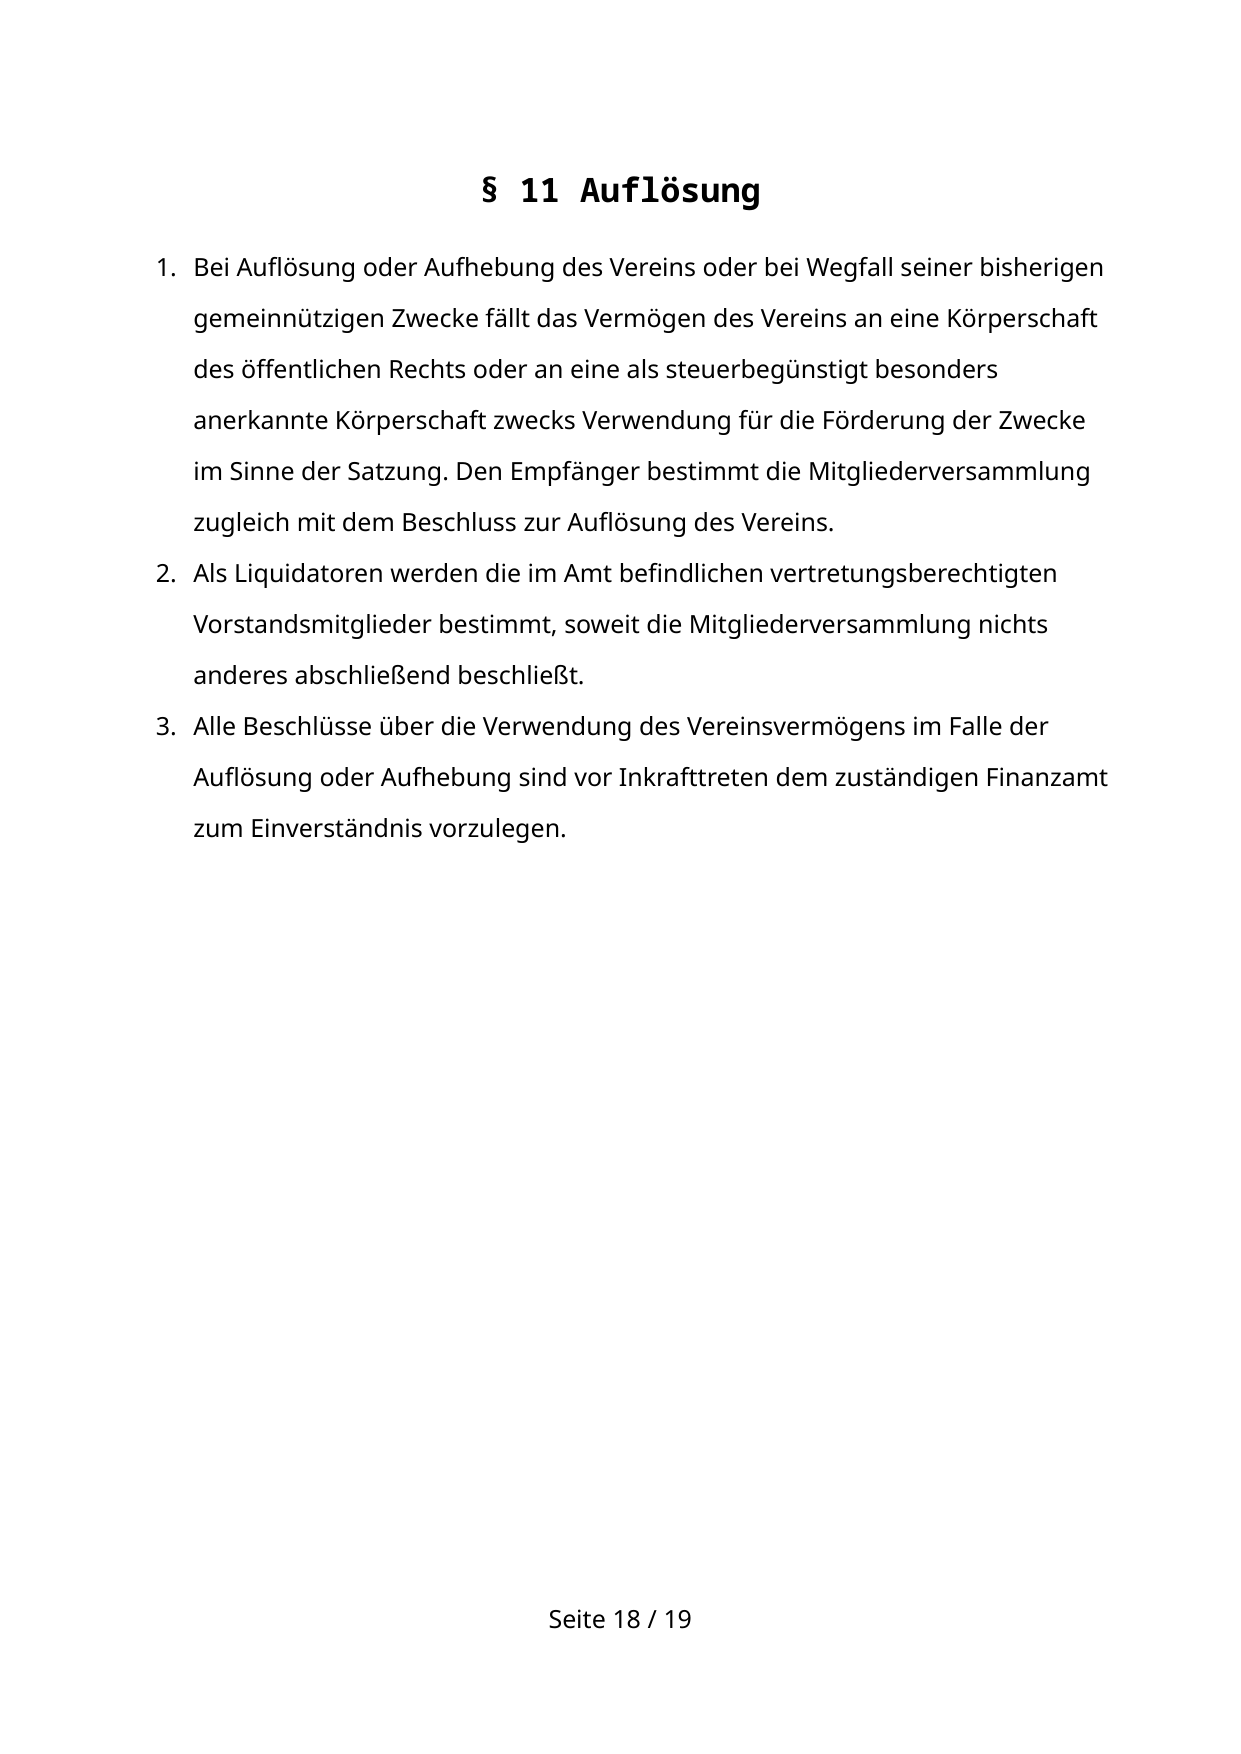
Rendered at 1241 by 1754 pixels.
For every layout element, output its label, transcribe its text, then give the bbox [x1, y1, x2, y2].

list Als Liquidatoren werden die im Amt befindlichen vertretungsberechtigten Vorstandsmitglieder bestimmt, soweit die Mitgliederversammlung nichts anderes abschließend beschließt. [156, 556, 1122, 692]
list Alle Beschlüsse über die Verwendung des Vereinsvermögens im Falle der Auflösung oder Aufhebung sind vor Inkrafttreten dem zuständigen Finanzamt zum Einverständnis vorzulegen. [156, 709, 1122, 845]
list Bei Auflösung oder Aufhebung des Vereins oder bei Wegfall seiner bisherigen gemeinnützigen Zwecke fällt das Vermögen des Vereins an eine Körperschaft des öffentlichen Rechts oder an eine als steuerbegünstigt besonders anerkannte Körperschaft zwecks Verwendung für die Förderung der Zwecke im Sinne der Satzung. Den Empfänger bestimmt die Mitgliederversammlung zugleich mit dem Beschluss zur Auflösung des Vereins. [156, 250, 1122, 539]
subtitle § 11 Auflösung [118, 166, 1122, 212]
